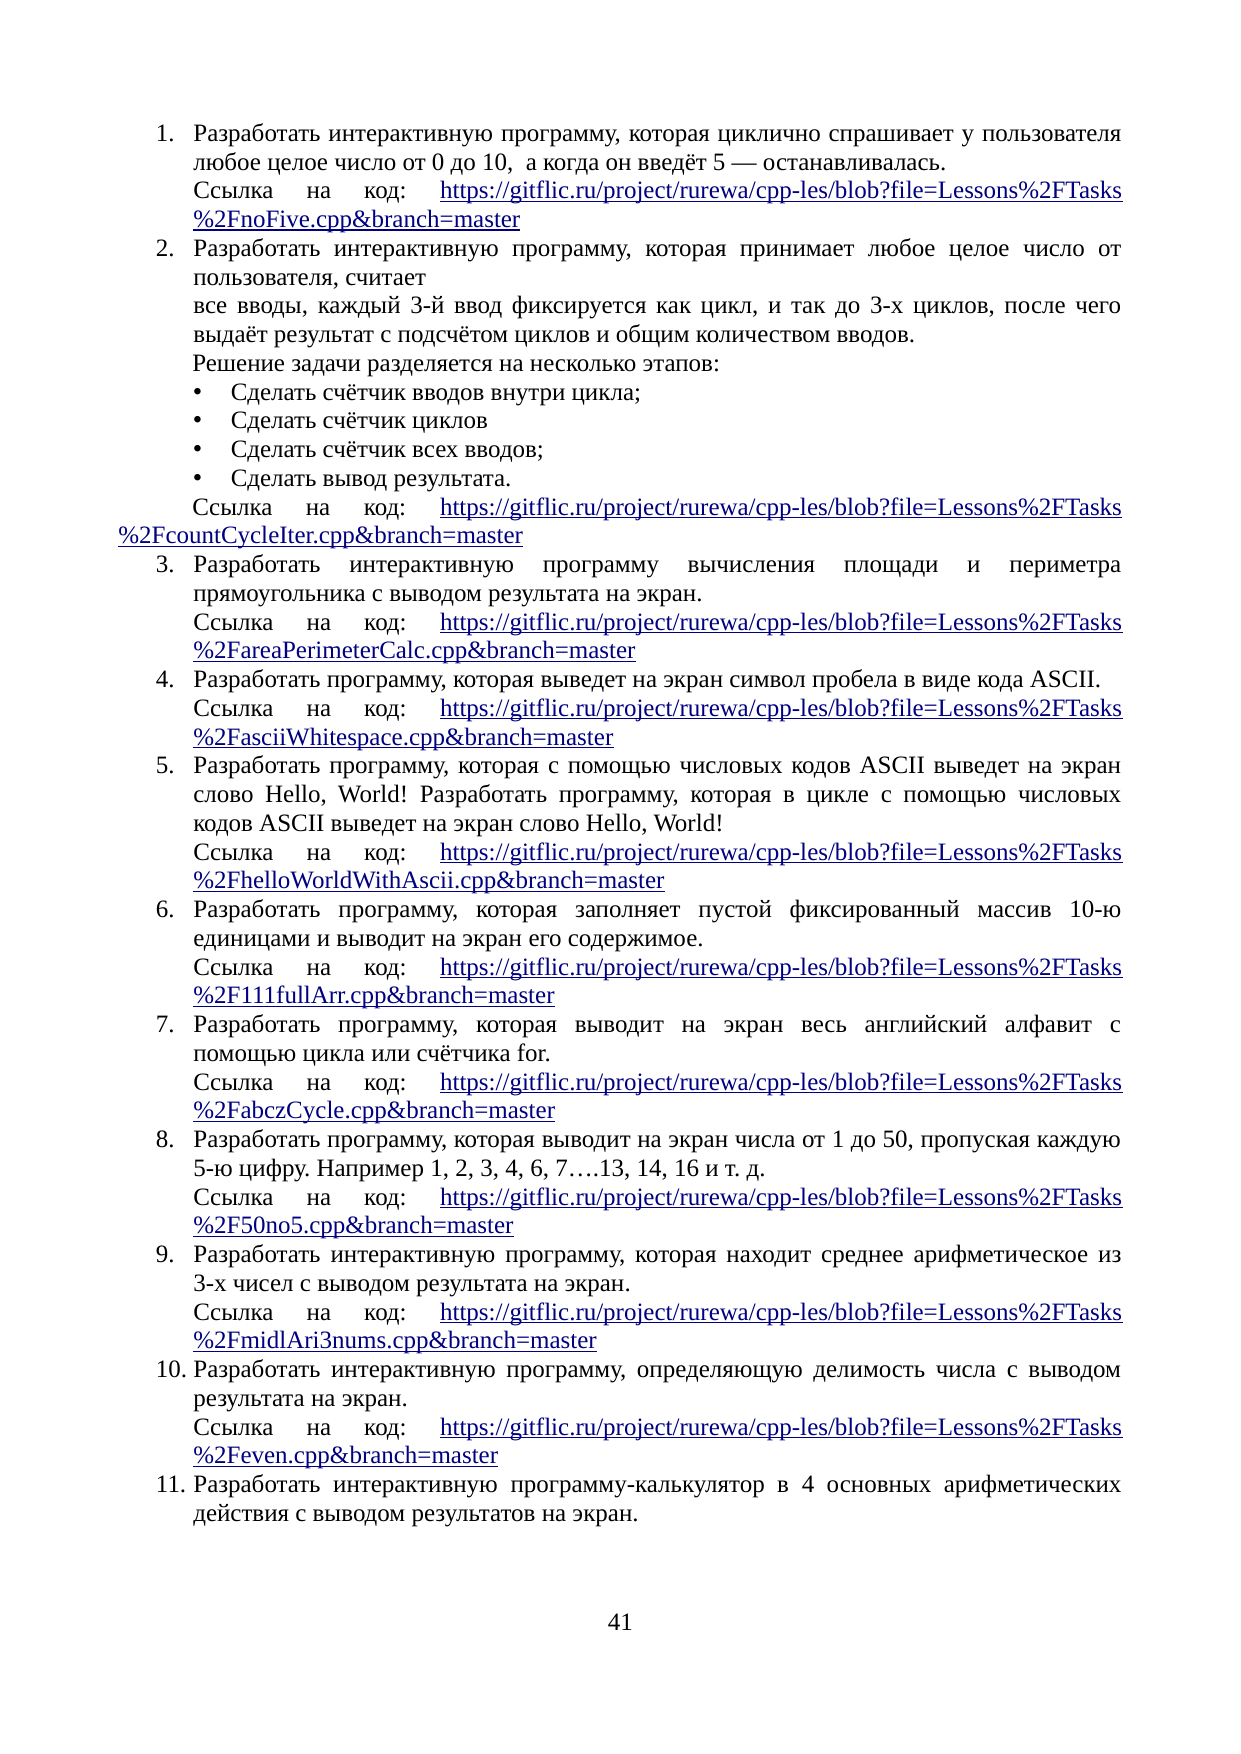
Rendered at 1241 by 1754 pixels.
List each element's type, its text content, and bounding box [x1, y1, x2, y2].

list Разработать интерактивную программу, которая принимает любое целое число от пользователя, считает [156, 233, 1122, 291]
list Ссылка на код: https://gitflic.ru/project/rurewa/cpp-les/blob?file=Lessons%2FTasks%2FmidlAri3nums.cpp&branch=master [156, 1297, 1122, 1354]
list Ссылка на код: https://gitflic.ru/project/rurewa/cpp-les/blob?file=Lessons%2FTasks%2FabczCycle.cpp&branch=master [156, 1067, 1122, 1124]
list все вводы, каждый 3-й ввод фиксируется как цикл, и так до 3-х циклов, после чего выдаёт результат с подсчётом циклов и общим количеством вводов. [156, 291, 1122, 348]
list Разработать интерактивную программу, которая находит среднее арифметическое из 3-х чисел с выводом результата на экран. [156, 1239, 1122, 1297]
list Сделать счётчик вводов внутри цикла; [193, 377, 1122, 406]
list Сделать вывод результата. [193, 463, 1122, 492]
list Ссылка на код: https://gitflic.ru/project/rurewa/cpp-les/blob?file=Lessons%2FTasks%2FareaPerimeterCalc.cpp&branch=master [156, 607, 1122, 664]
list Разработать интерактивную программу, которая циклично спрашивает у пользователя любое целое число от 0 до 10, а когда он введёт 5 — останавливалась. [156, 118, 1122, 176]
list Ссылка на код: https://gitflic.ru/project/rurewa/cpp-les/blob?file=Lessons%2FTasks%2FnoFive.cpp&branch=master [156, 176, 1122, 233]
text Ссылка на код: https://gitflic.ru/project/rurewa/cpp-les/blob?file=Lessons%2FTasks%2FcountCycleIter.cpp&branch=master [118, 492, 1122, 549]
list Разработать интерактивную программу-калькулятор в 4 основных арифметических действия с выводом результатов на экран. [156, 1469, 1122, 1527]
list Ссылка на код: https://gitflic.ru/project/rurewa/cpp-les/blob?file=Lessons%2FTasks%2Feven.cpp&branch=master [156, 1412, 1122, 1469]
list Разработать интерактивную программу вычисления площади и периметра прямоугольника с выводом результата на экран. [156, 549, 1122, 607]
list Разработать интерактивную программу, определяющую делимость числа с выводом результата на экран. [156, 1354, 1122, 1412]
list Разработать программу, которая выводит на экран числа от 1 до 50, пропуская каждую 5-ю цифру. Например 1, 2, 3, 4, 6, 7….13, 14, 16 и т. д. [156, 1124, 1122, 1182]
list Ссылка на код: https://gitflic.ru/project/rurewa/cpp-les/blob?file=Lessons%2FTasks%2FhelloWorldWithAscii.cpp&branch=master [156, 837, 1122, 894]
list Ссылка на код: https://gitflic.ru/project/rurewa/cpp-les/blob?file=Lessons%2FTasks%2FasciiWhitespace.cpp&branch=master [156, 693, 1122, 751]
list Сделать счётчик всех вводов; [193, 434, 1122, 463]
list Ссылка на код: https://gitflic.ru/project/rurewa/cpp-les/blob?file=Lessons%2FTasks%2F50no5.cpp&branch=master [156, 1182, 1122, 1239]
text Решение задачи разделяется на несколько этапов: [118, 348, 1122, 377]
list Сделать счётчик циклов [193, 406, 1122, 434]
list Разработать программу, которая выводит на экран весь английский алфавит с помощью цикла или счётчика for. [156, 1009, 1122, 1067]
list Ссылка на код: https://gitflic.ru/project/rurewa/cpp-les/blob?file=Lessons%2FTasks%2F111fullArr.cpp&branch=master [156, 952, 1122, 1009]
list Разработать программу, которая заполняет пустой фиксированный массив 10-ю единицами и выводит на экран его содержимое. [156, 894, 1122, 952]
list Разработать программу, которая выведет на экран символ пробела в виде кода ASCII. [156, 664, 1122, 693]
list Разработать программу, которая с помощью числовых кодов ASCII выведет на экран слово Hello, World! Разработать программу, которая в цикле с помощью числовых кодов ASCII выведет на экран слово Hello, World! [156, 751, 1122, 837]
